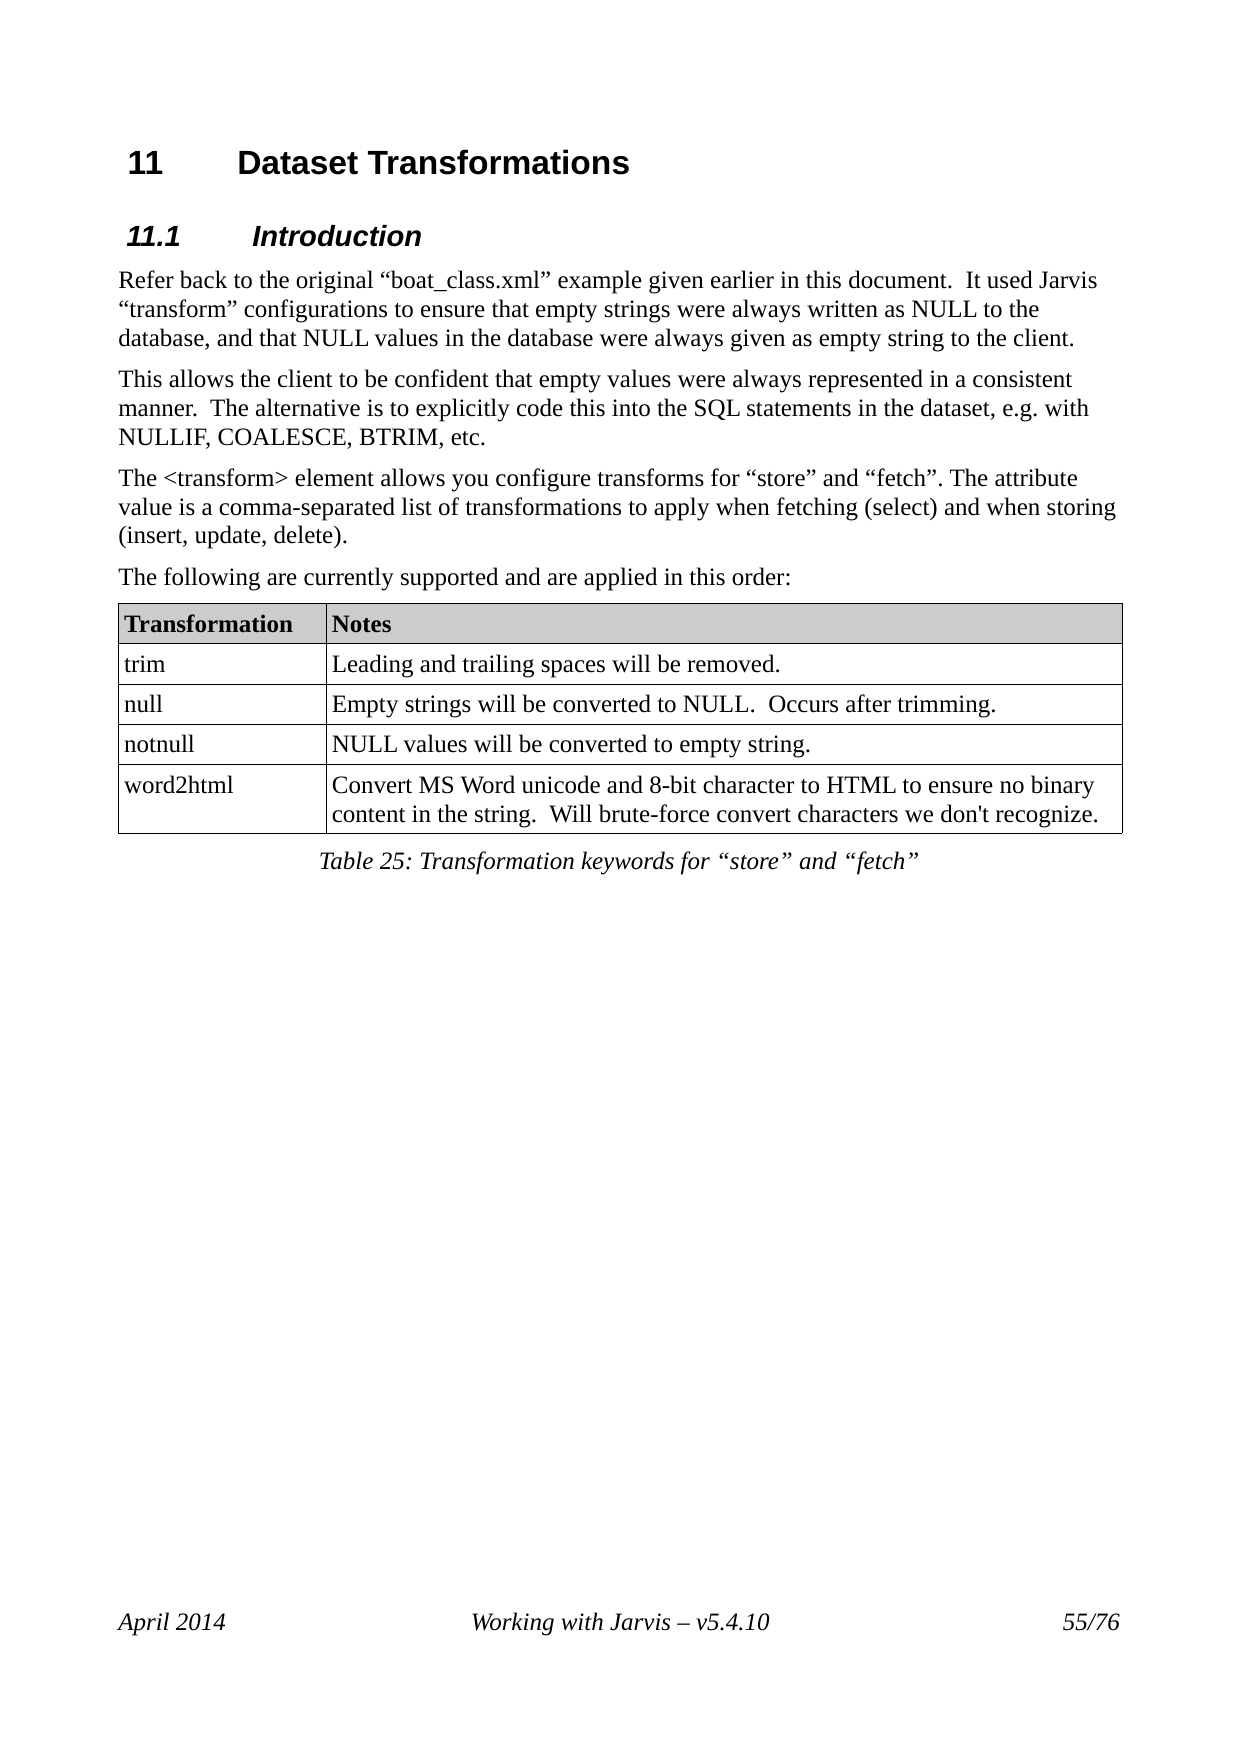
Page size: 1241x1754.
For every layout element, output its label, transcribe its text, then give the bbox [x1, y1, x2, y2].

subtitle Dataset Transformations [118, 143, 1122, 182]
table_cell Leading and trailing spaces will be removed. [327, 644, 1122, 683]
table_cell null [119, 685, 326, 724]
table_cell Empty strings will be converted to NULL. Occurs after trimming. [327, 685, 1122, 724]
table_cell trim [119, 644, 326, 683]
text Refer back to the original “boat_class.xml” example given earlier in this document. It used Jarvis “transform” configurations to ensure that empty strings were always written as NULL to the database, and that NULL values in the database were always given as empty string to the client. [118, 265, 1122, 352]
table_cell NULL values will be converted to empty string. [327, 725, 1122, 764]
table_header Notes [327, 604, 1122, 643]
text Table 25: Transformation keywords for “store” and “fetch” [118, 846, 1122, 874]
table_header Transformation [119, 604, 326, 643]
text The <transform> element allows you configure transforms for “store” and “fetch”. The attribute value is a comma-separated list of transformations to apply when fetching (select) and when storing (insert, update, delete). [118, 463, 1122, 549]
text This allows the client to be confident that empty values were always represented in a consistent manner. The alternative is to explicitly code this into the SQL statements in the dataset, e.g. with NULLIF, COALESCE, BTRIM, etc. [118, 364, 1122, 450]
table_cell notnull [119, 725, 326, 764]
subtitle Introduction [118, 219, 1122, 253]
table_cell Convert MS Word unicode and 8-bit character to HTML to ensure no binary content in the string. Will brute-force convert characters we don't recognize. [327, 765, 1122, 833]
table_cell word2html [119, 765, 326, 833]
text The following are currently supported and are applied in this order: [118, 562, 1122, 590]
